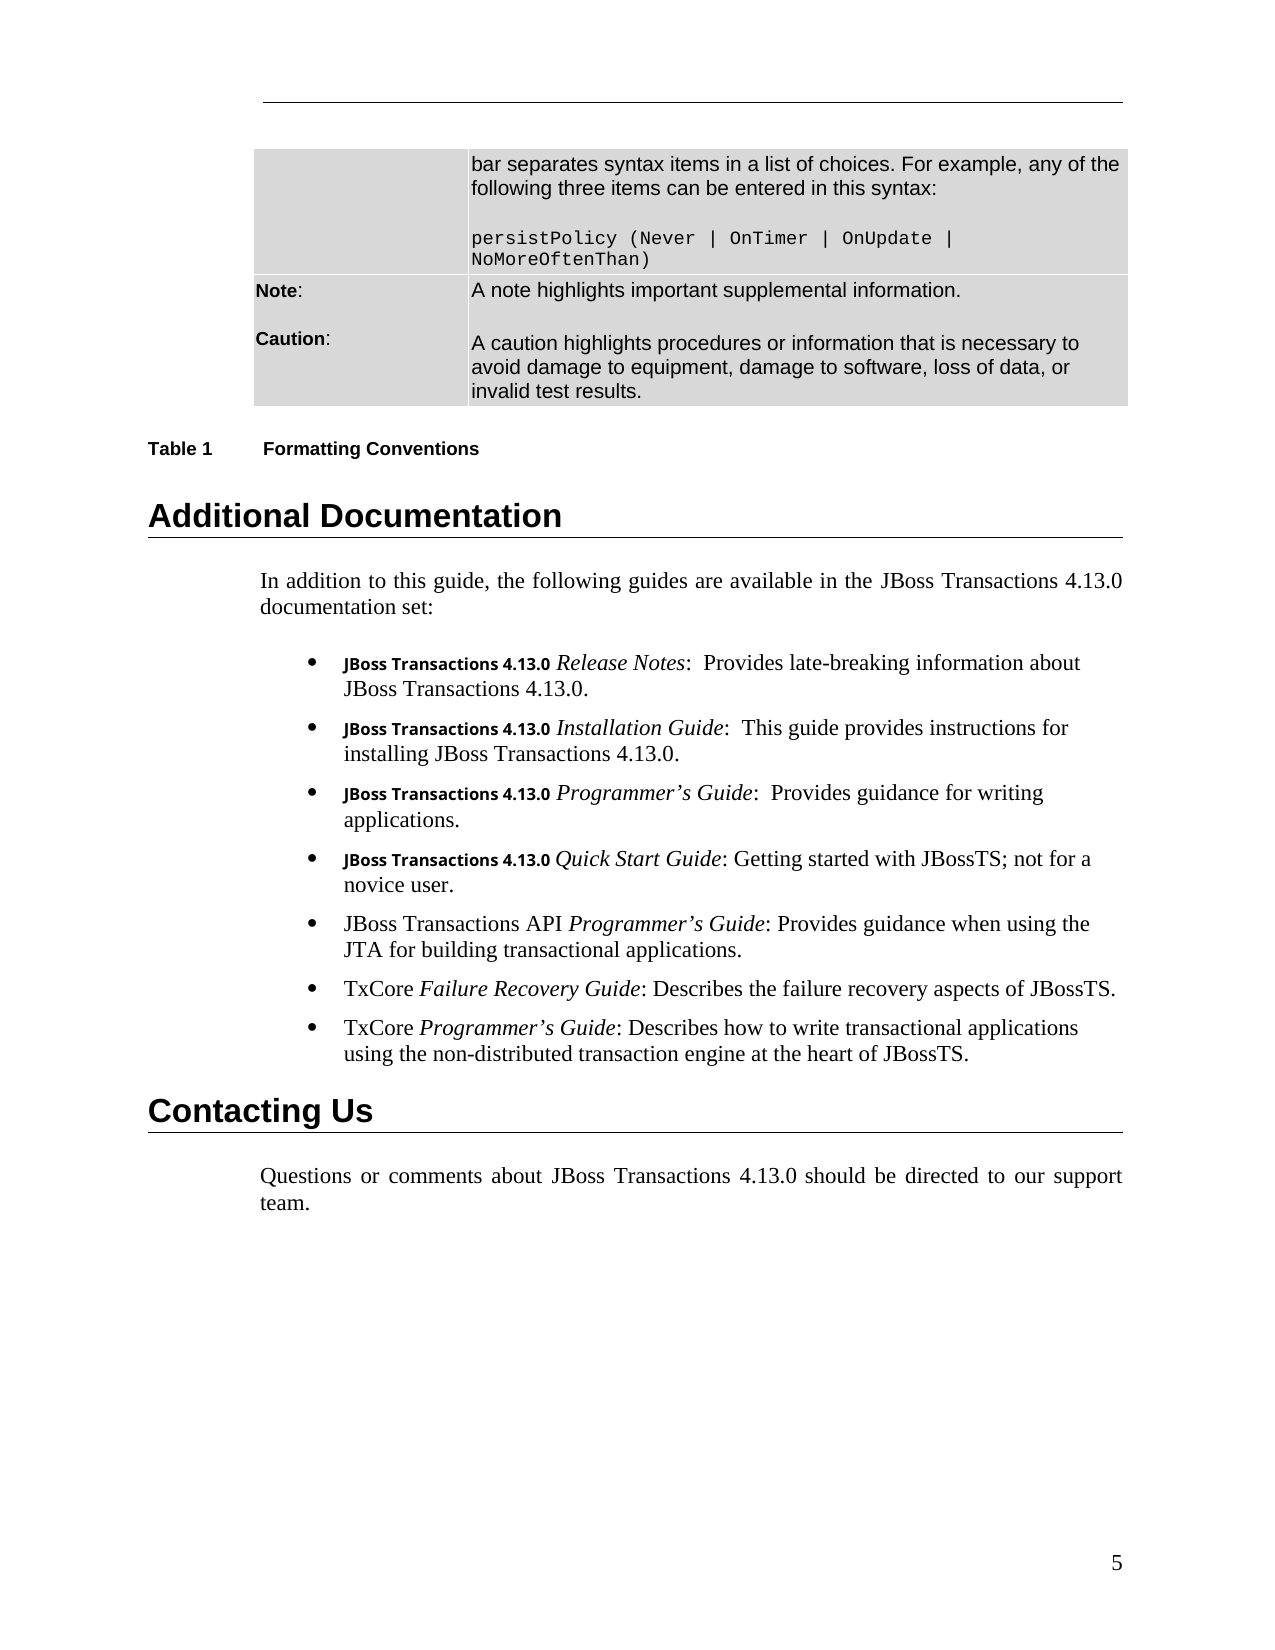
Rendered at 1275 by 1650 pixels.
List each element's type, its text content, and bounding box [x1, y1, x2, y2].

text Questions or comments about JBoss Transactions 4.10.0 should be directed to our support team. [260, 1162, 1123, 1215]
text Table 1 Formatting Conventions [148, 437, 1123, 459]
table_cell A note highlights important supplemental information. A caution highlights procedures or information that is necessary to avoid damage to equipment, damage to software, loss of data, or invalid test results. [469, 275, 1128, 406]
list TxCore Programmer’s Guide: Describes how to write transactional applications using the non-distributed transaction engine at the heart of JBossTS. [308, 1014, 1123, 1067]
table_cell Note: Caution: [254, 275, 468, 406]
list JBoss Transactions API Programmer’s Guide: Provides guidance when using the JTA for building transactional applications. [308, 910, 1123, 962]
subtitle Additional Documentation [148, 496, 1123, 537]
table_cell [254, 149, 468, 274]
subtitle Contacting Us [148, 1092, 1123, 1132]
list JBoss Transactions 4.10.0 Release Notes: Provides late-breaking information about JBoss Transactions 4.10.0. [308, 649, 1123, 702]
list JBoss Transactions 4.10.0 Programmer’s Guide: Provides guidance for writing applications. [308, 779, 1123, 832]
list JBoss Transactions 4.10.0 Installation Guide: This guide provides instructions for installing JBoss Transactions 4.10.0. [308, 714, 1123, 767]
list JBoss Transactions 4.10.0 Quick Start Guide: Getting started with JBossTS; not for a novice user. [308, 844, 1123, 897]
table_cell bar separates syntax items in a list of choices. For example, any of the following three items can be entered in this syntax: persistPolicy (Never | OnTimer | OnUpdate | NoMoreOftenThan) [469, 149, 1128, 274]
list TxCore Failure Recovery Guide: Describes the failure recovery aspects of JBossTS. [308, 975, 1123, 1001]
text In addition to this guide, the following guides are available in the JBoss Transactions 4.10.0 documentation set: [260, 567, 1123, 620]
